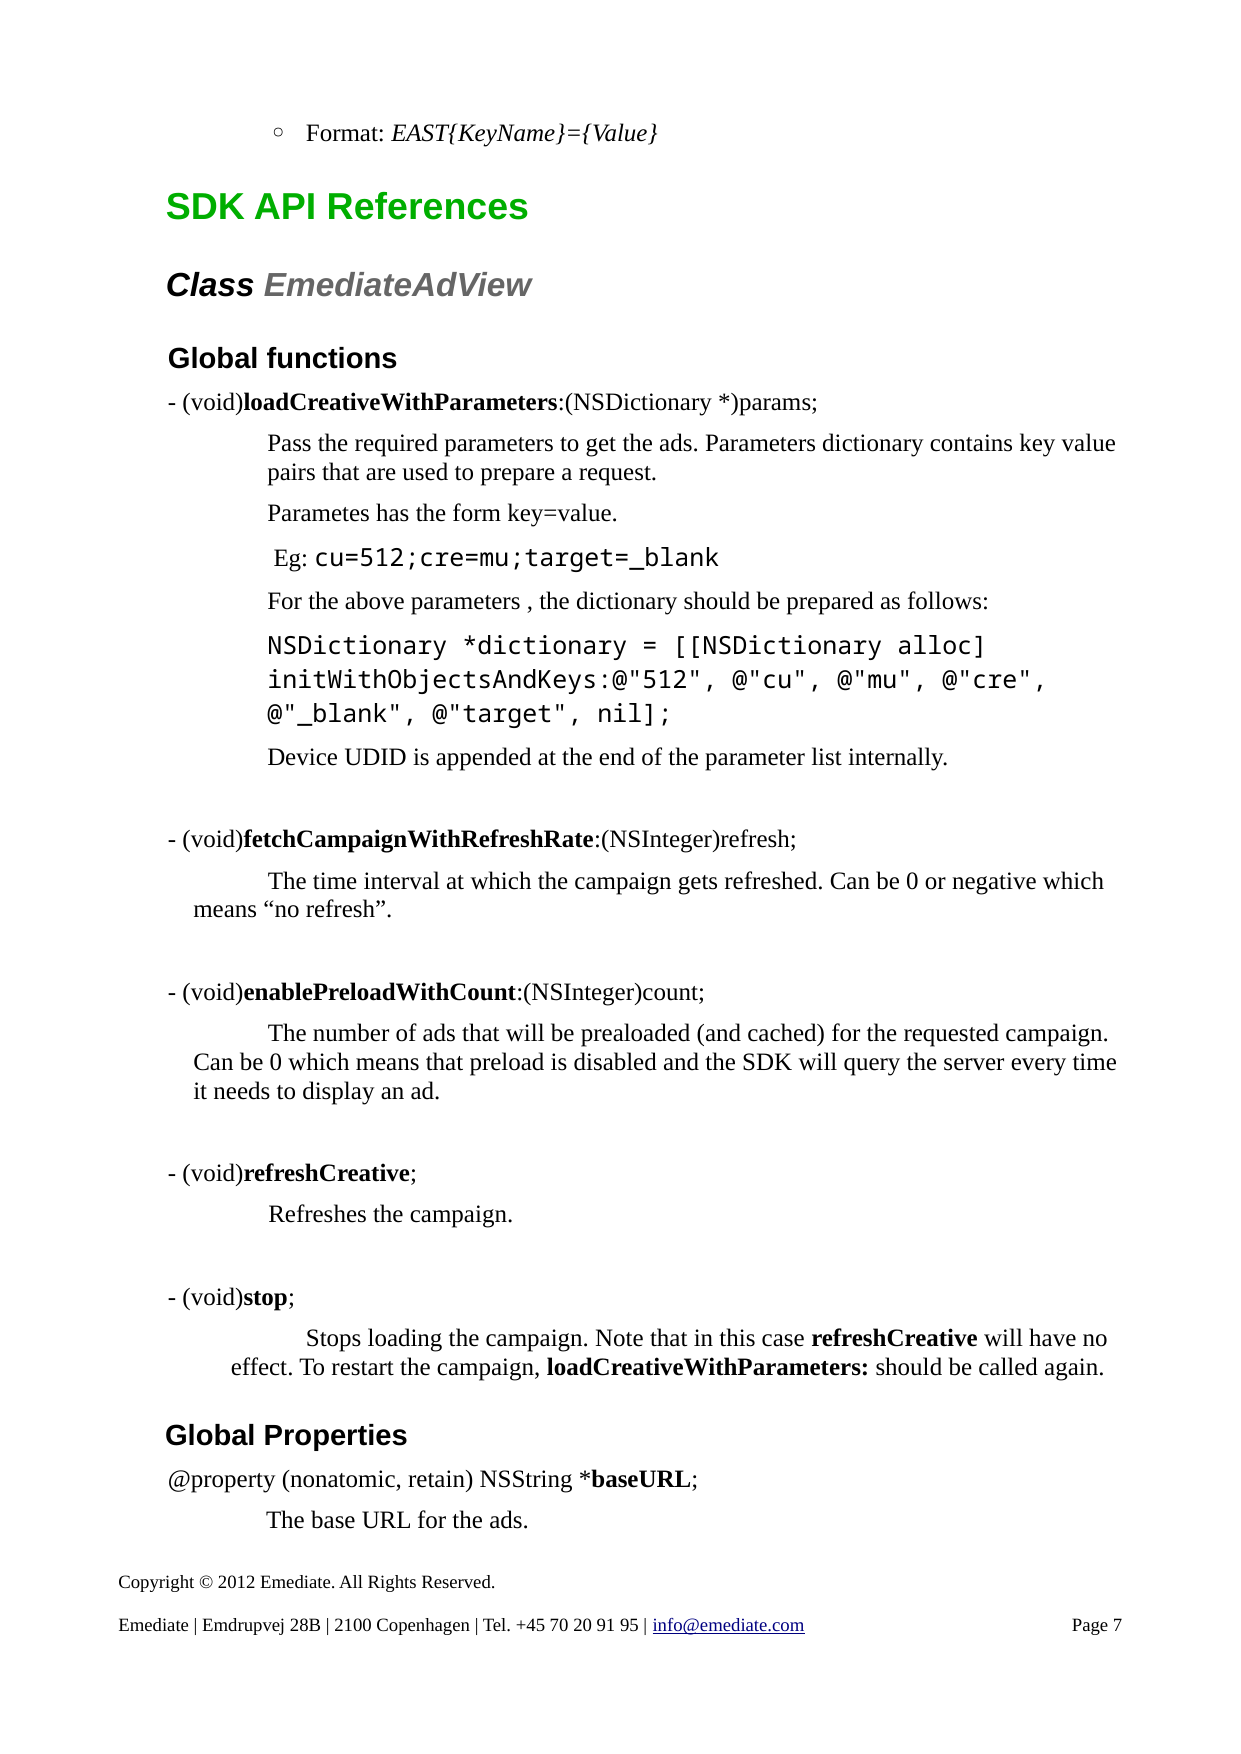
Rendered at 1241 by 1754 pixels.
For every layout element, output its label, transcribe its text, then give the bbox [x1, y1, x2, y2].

list Refreshes the campaign. [168, 1199, 1122, 1228]
text NSDictionary *dictionary = [[NSDictionary alloc] initWithObjectsAndKeys:@"512", @"cu", @"mu", @"cre", @"_blank", @"target", nil]; [168, 627, 1122, 729]
list The number of ads that will be prealoaded (and cached) for the requested campaign. Can be 0 which means that preload is disabled and the SDK will query the server every time it needs to display an ad. [168, 1018, 1122, 1104]
list - (void)stop; [168, 1282, 1122, 1311]
text For the above parameters , the dictionary should be prepared as follows: [168, 586, 1122, 615]
text Parametes has the form key=value. [168, 498, 1122, 527]
text Device UDID is appended at the end of the parameter list internally. [168, 742, 1122, 771]
list - (void)refreshCreative; [168, 1158, 1122, 1187]
list - (void)enablePreloadWithCount:(NSInteger)count; [168, 977, 1122, 1006]
list Format: EAST{KeyName}={Value} [268, 118, 1122, 147]
subtitle Global functions [168, 341, 1122, 374]
subtitle SDK API References [166, 184, 1122, 227]
text Pass the required parameters to get the ads. Parameters dictionary contains key value pairs that are used to prepare a request. [168, 428, 1122, 486]
list The time interval at which the campaign gets refreshed. Can be 0 or negative which means “no refresh”. [168, 866, 1122, 923]
list - (void)loadCreativeWithParameters:(NSDictionary *)params; [168, 387, 1122, 416]
subtitle Class EmediateAdView [166, 265, 1122, 303]
text @property (nonatomic, retain) NSString *baseURL; [168, 1464, 1122, 1493]
list - (void)fetchCampaignWithRefreshRate:(NSInteger)refresh; [168, 824, 1122, 853]
subtitle Global Properties [165, 1418, 1122, 1452]
text Eg: cu=512;cre=mu;target=_blank [168, 539, 1122, 573]
list Stops loading the campaign. Note that in this case refreshCreative will have no effect. To restart the campaign, loadCreativeWithParameters: should be called again. [193, 1323, 1122, 1381]
text The base URL for the ads. [118, 1506, 1122, 1534]
